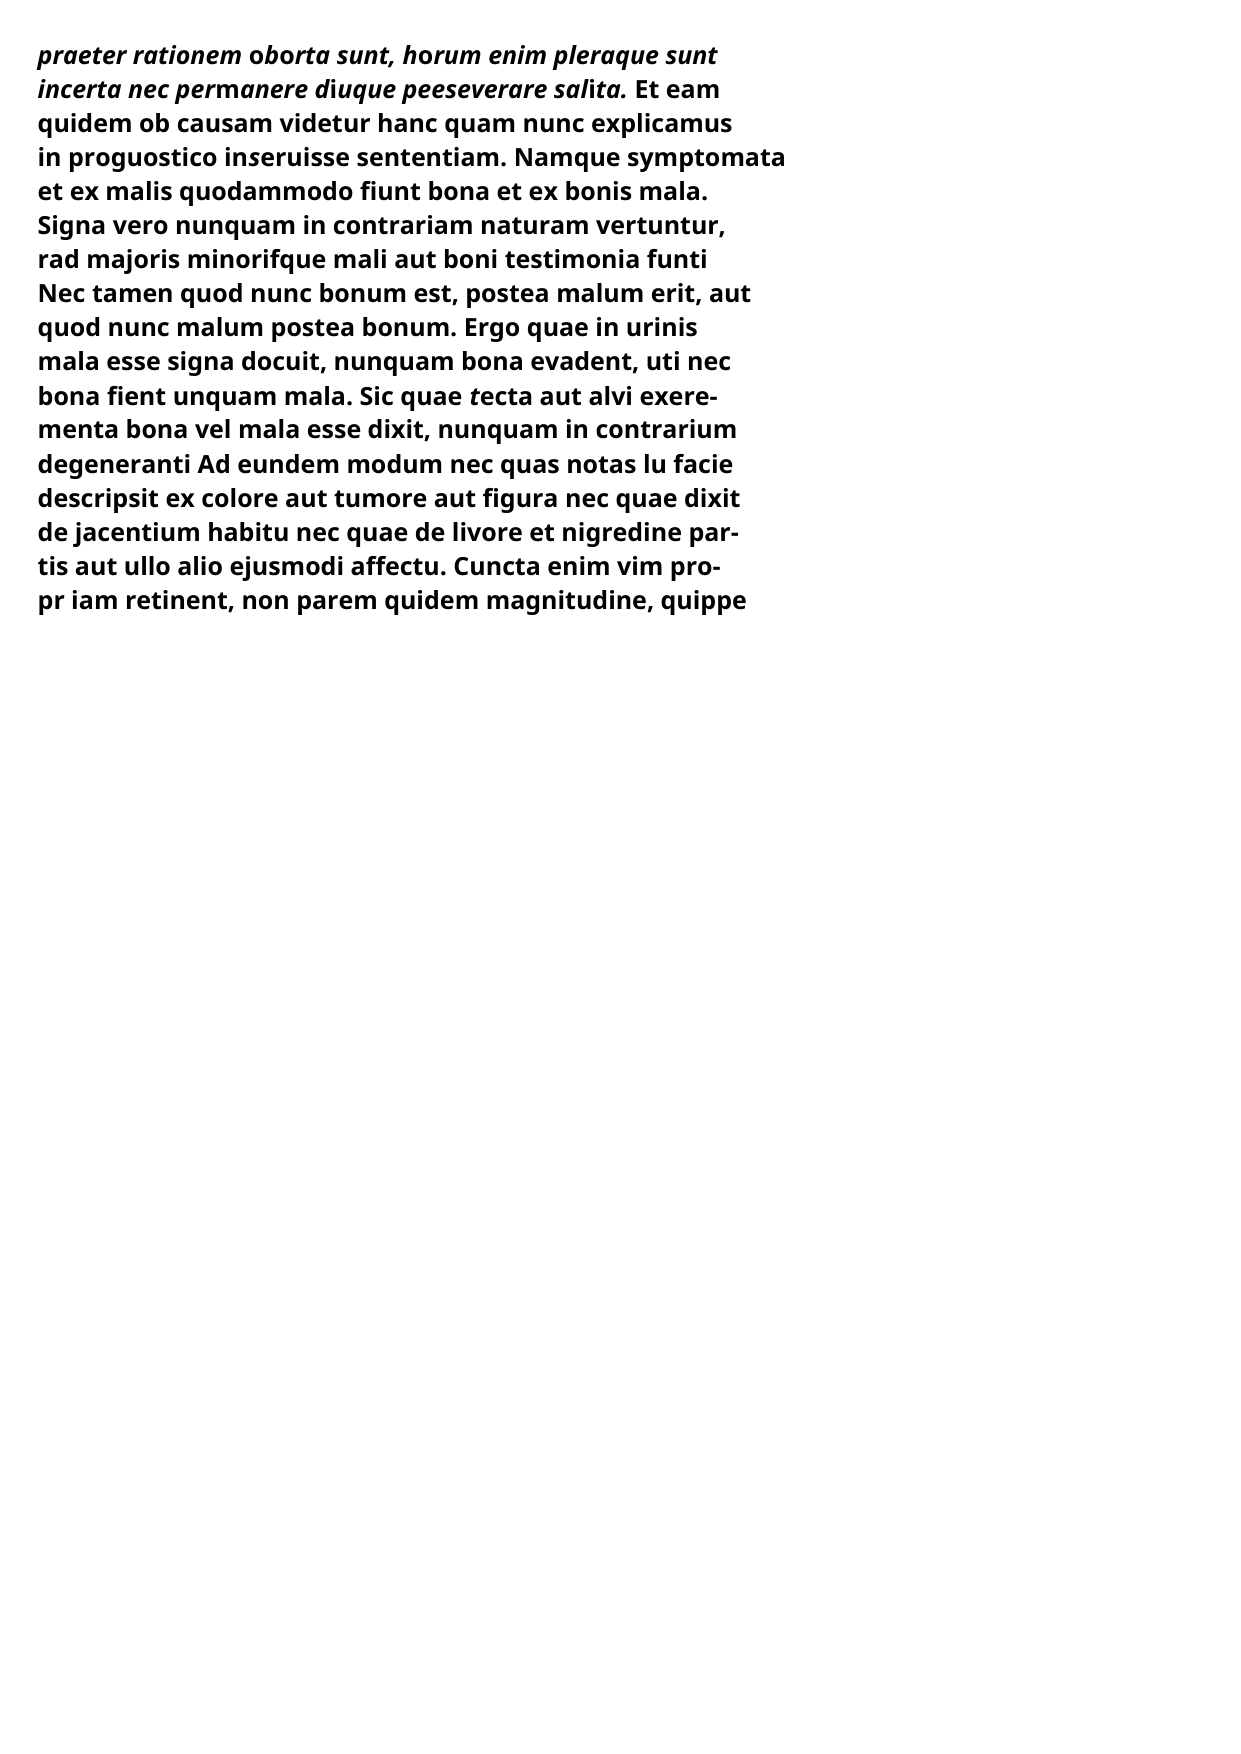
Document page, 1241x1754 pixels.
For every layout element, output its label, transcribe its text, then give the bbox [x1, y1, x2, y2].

text praeter rationem oborta sunt, horum enim pleraque sunt incerta nec permanere diuque peeseverare salita. Et eam quidem ob causam videtur hanc quam nunc explicamus in proguostico inseruisse sententiam. Namque symptomata et ex malis quodammodo fiunt bona et ex bonis mala. Signa vero nunquam in contrariam naturam vertuntur, rad majoris minorifque mali aut boni testimonia funti Nec tamen quod nunc bonum est, postea malum erit, aut quod nunc malum postea bonum. Ergo quae in urinis mala esse signa docuit, nunquam bona evadent, uti nec bona fient unquam mala. Sic quae tecta aut alvi exere- menta bona vel mala esse dixit, nunquam in contrarium degeneranti Ad eundem modum nec quas notas lu facie descripsit ex colore aut tumore aut figura nec quae dixit de jacentium habitu nec quae de livore et nigredine par- tis aut ullo alio ejusmodi affectu. Cuncta enim vim pro- pr iam retinent, non parem quidem magnitudine, quippe [37, 37, 1203, 617]
